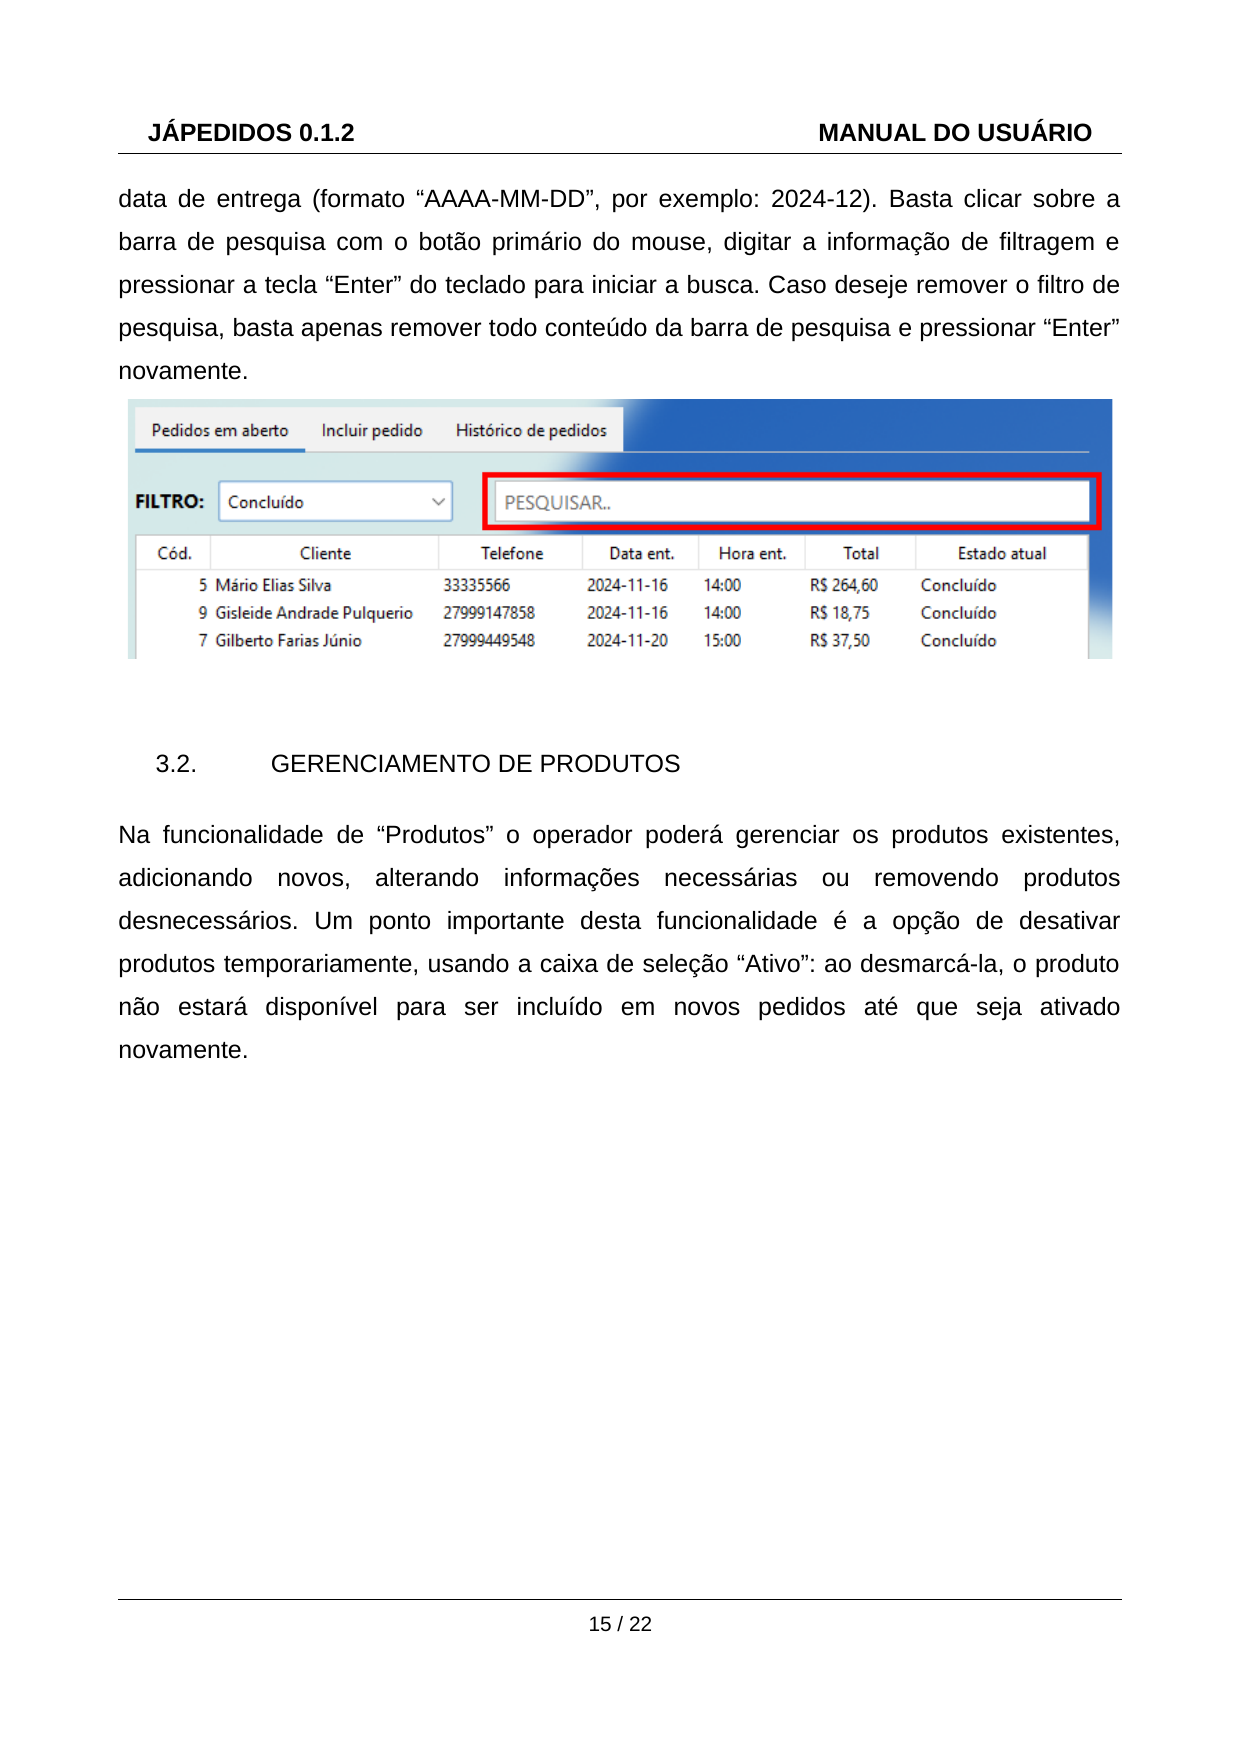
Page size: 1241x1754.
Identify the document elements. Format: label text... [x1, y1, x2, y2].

text Na funcionalidade de “Produtos” o operador poderá gerenciar os produtos existentes, adicionando novos, alterando informações necessárias ou removendo produtos desnecessários. Um ponto importante desta funcionalidade é a opção de desativar produtos temporariamente, usando a caixa de seleção “Ativo”: ao desmarcá-la, o produto não estará disponível para ser incluído em novos pedidos até que seja ativado novamente. [118, 820, 1122, 1064]
picture [127, 399, 1113, 659]
text data de entrega (formato “AAAA-MM-DD”, por exemplo: 2024-12). Basta clicar sobre a barra de pesquisa com o botão primário do mouse, digitar a informação de filtragem e pressionar a tecla “Enter” do teclado para iniciar a busca. Caso deseje remover o filtro de pesquisa, basta apenas remover todo conteúdo da barra de pesquisa e pressionar “Enter” novamente. [118, 184, 1122, 385]
subtitle Gerenciamento de produtos [155, 749, 1122, 778]
